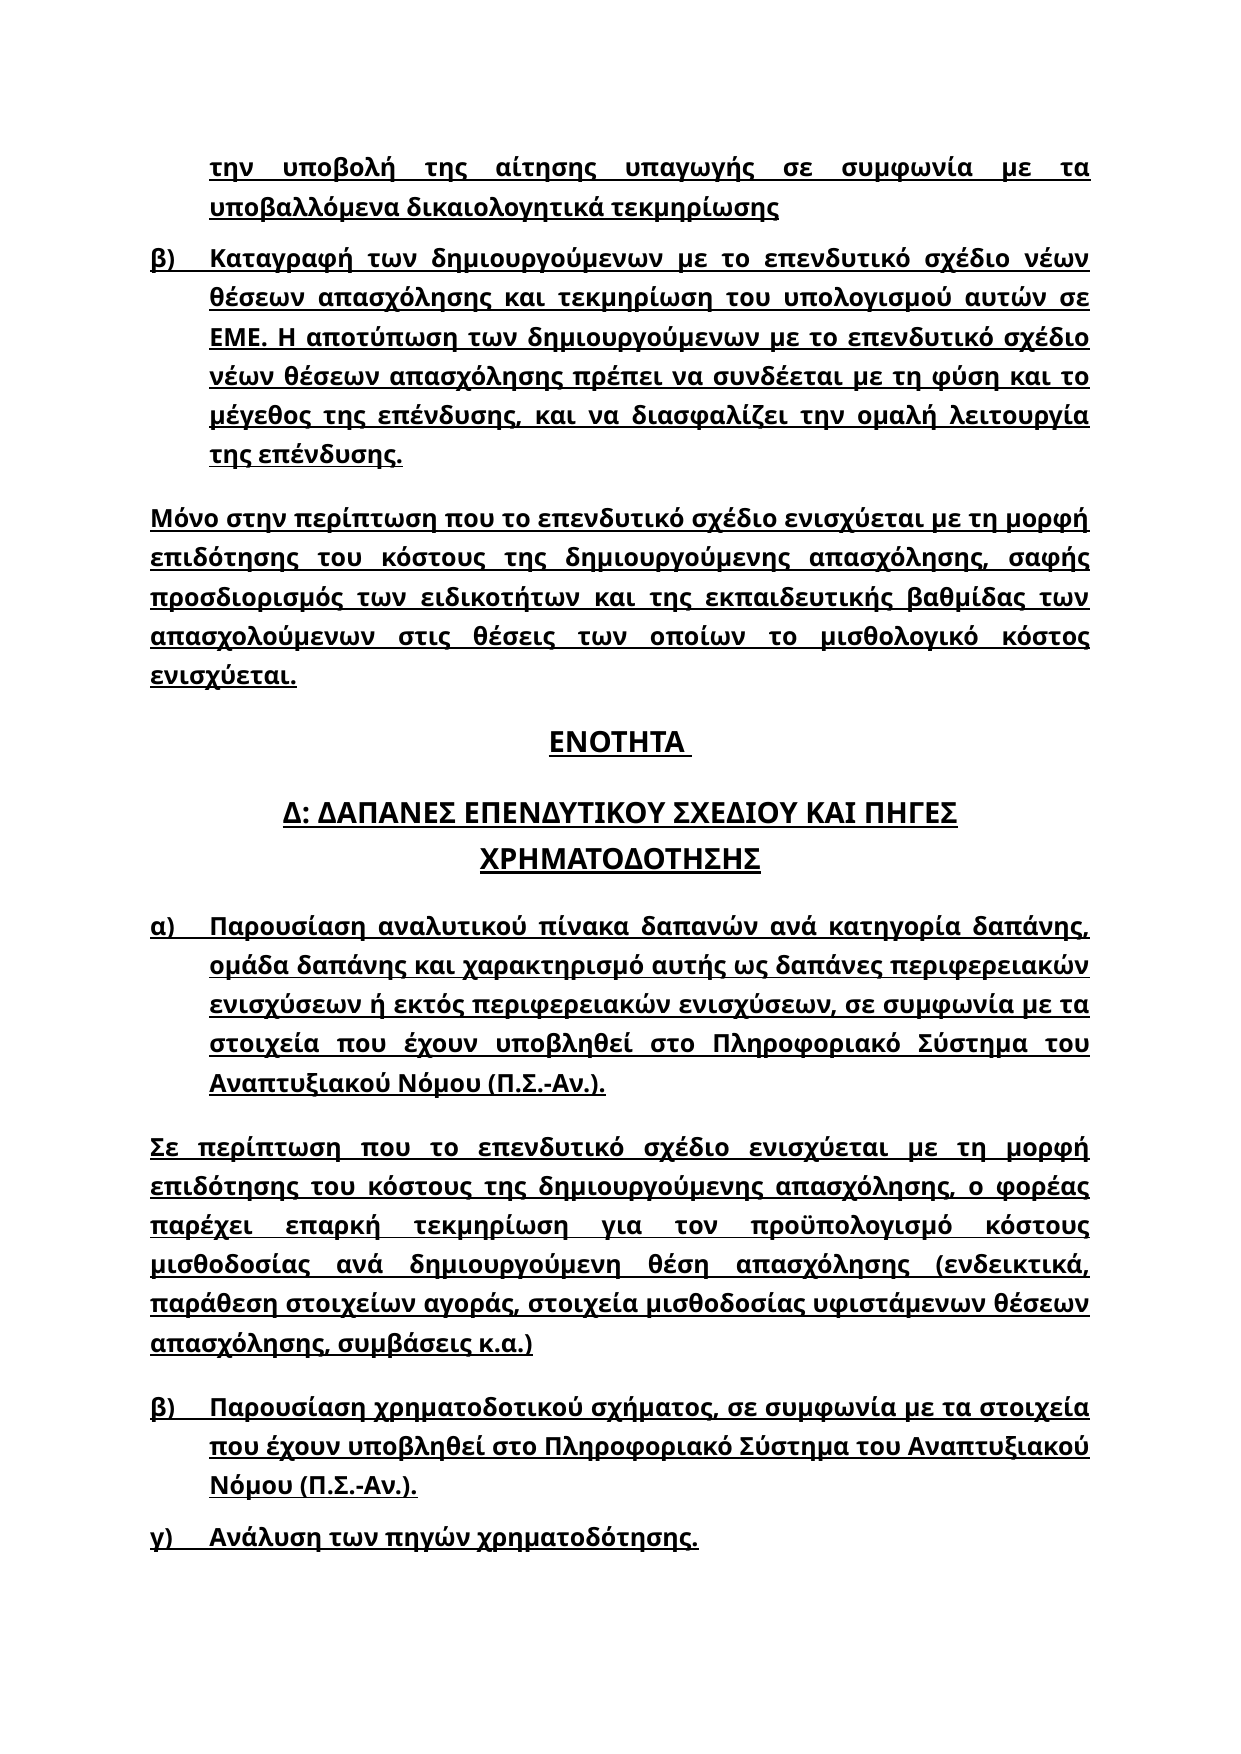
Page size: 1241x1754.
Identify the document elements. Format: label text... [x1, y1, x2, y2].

list γ) Ανάλυση των πηγών χρηματοδότησης. [150, 1519, 1090, 1553]
subtitle ΕΝΟΤΗΤΑ [150, 722, 1090, 761]
text παρέχει επαρκή τεκμηρίωση για τον προϋπολογισμό κόστους [150, 1199, 1090, 1237]
list που έχουν υποβληθεί στο Πληροφοριακό Σύστημα του Αναπτυξιακού Νόμου (Π.Σ.-Αν.). [150, 1420, 1090, 1502]
text Σε περίπτωση που το επενδυτικό σχέδιο ενισχύεται με τη μορφή [150, 1129, 1090, 1158]
list β) Παρουσίαση χρηματοδοτικού σχήματος, σε συμφωνία με τα στοιχεία [150, 1389, 1090, 1418]
list α) Παρουσίαση αναλυτικού πίνακα δαπανών ανά κατηγορία δαπάνης, [150, 908, 1090, 937]
list την υποβολή της αίτησης υπαγωγής σε συμφωνία με τα υποβαλλόμενα δικαιολογητικά τεκμηρίωσης [150, 150, 1090, 223]
list ομάδα δαπάνης και χαρακτηρισμό αυτής ως δαπάνες περιφερειακών ενισχύσεων ή εκτός περιφερειακών ενισχύσεων, σε συμφωνία με τα στοιχεία που έχουν υποβληθεί στο Πληροφοριακό Σύστημα του Αναπτυξιακού Νόμου (Π.Σ.-Αν.). [150, 939, 1090, 1099]
text προσδιορισμός των ειδικοτήτων και της εκπαιδευτικής βαθμίδας των [150, 571, 1090, 608]
list θέσεων απασχόλησης και τεκμηρίωση του υπολογισμού αυτών σε ΕΜΕ. Η αποτύπωση των δημιουργούμενων με το επενδυτικό σχέδιο νέων θέσεων απασχόλησης πρέπει να συνδέεται με τη φύση και το μέγεθος της επένδυσης, και να διασφαλίζει την ομαλή λειτουργία της επένδυσης. [150, 272, 1090, 471]
text απασχόλησης, συμβάσεις κ.α.) [150, 1317, 1090, 1359]
text επιδότησης του κόστους της δημιουργούμενης απασχόλησης, σαφής [150, 532, 1090, 569]
list β) Καταγραφή των δημιουργούμενων με το επενδυτικό σχέδιο νέων [150, 241, 1090, 270]
text απασχολούμενων στις θέσεις των οποίων το μισθολογικό κόστος [150, 610, 1090, 647]
subtitle Δ: ΔΑΠΑΝΕΣ ΕΠΕΝΔΥΤΙΚΟΥ ΣΧΕΔΙΟΥ ΚΑΙ ΠΗΓΕΣ ΧΡΗΜΑΤΟΔΟΤΗΣΗΣ [150, 792, 1090, 878]
text μισθοδοσίας ανά δημιουργούμενη θέση απασχόλησης (ενδεικτικά, [150, 1238, 1090, 1276]
text Μόνο στην περίπτωση που το επενδυτικό σχέδιο ενισχύεται με τη μορφή [150, 501, 1090, 530]
text ενισχύεται. [150, 649, 1090, 692]
text επιδότησης του κόστους της δημιουργούμενης απασχόλησης, ο φορέας [150, 1160, 1090, 1197]
text παράθεση στοιχείων αγοράς, στοιχεία μισθοδοσίας υφιστάμενων θέσεων [150, 1278, 1090, 1315]
